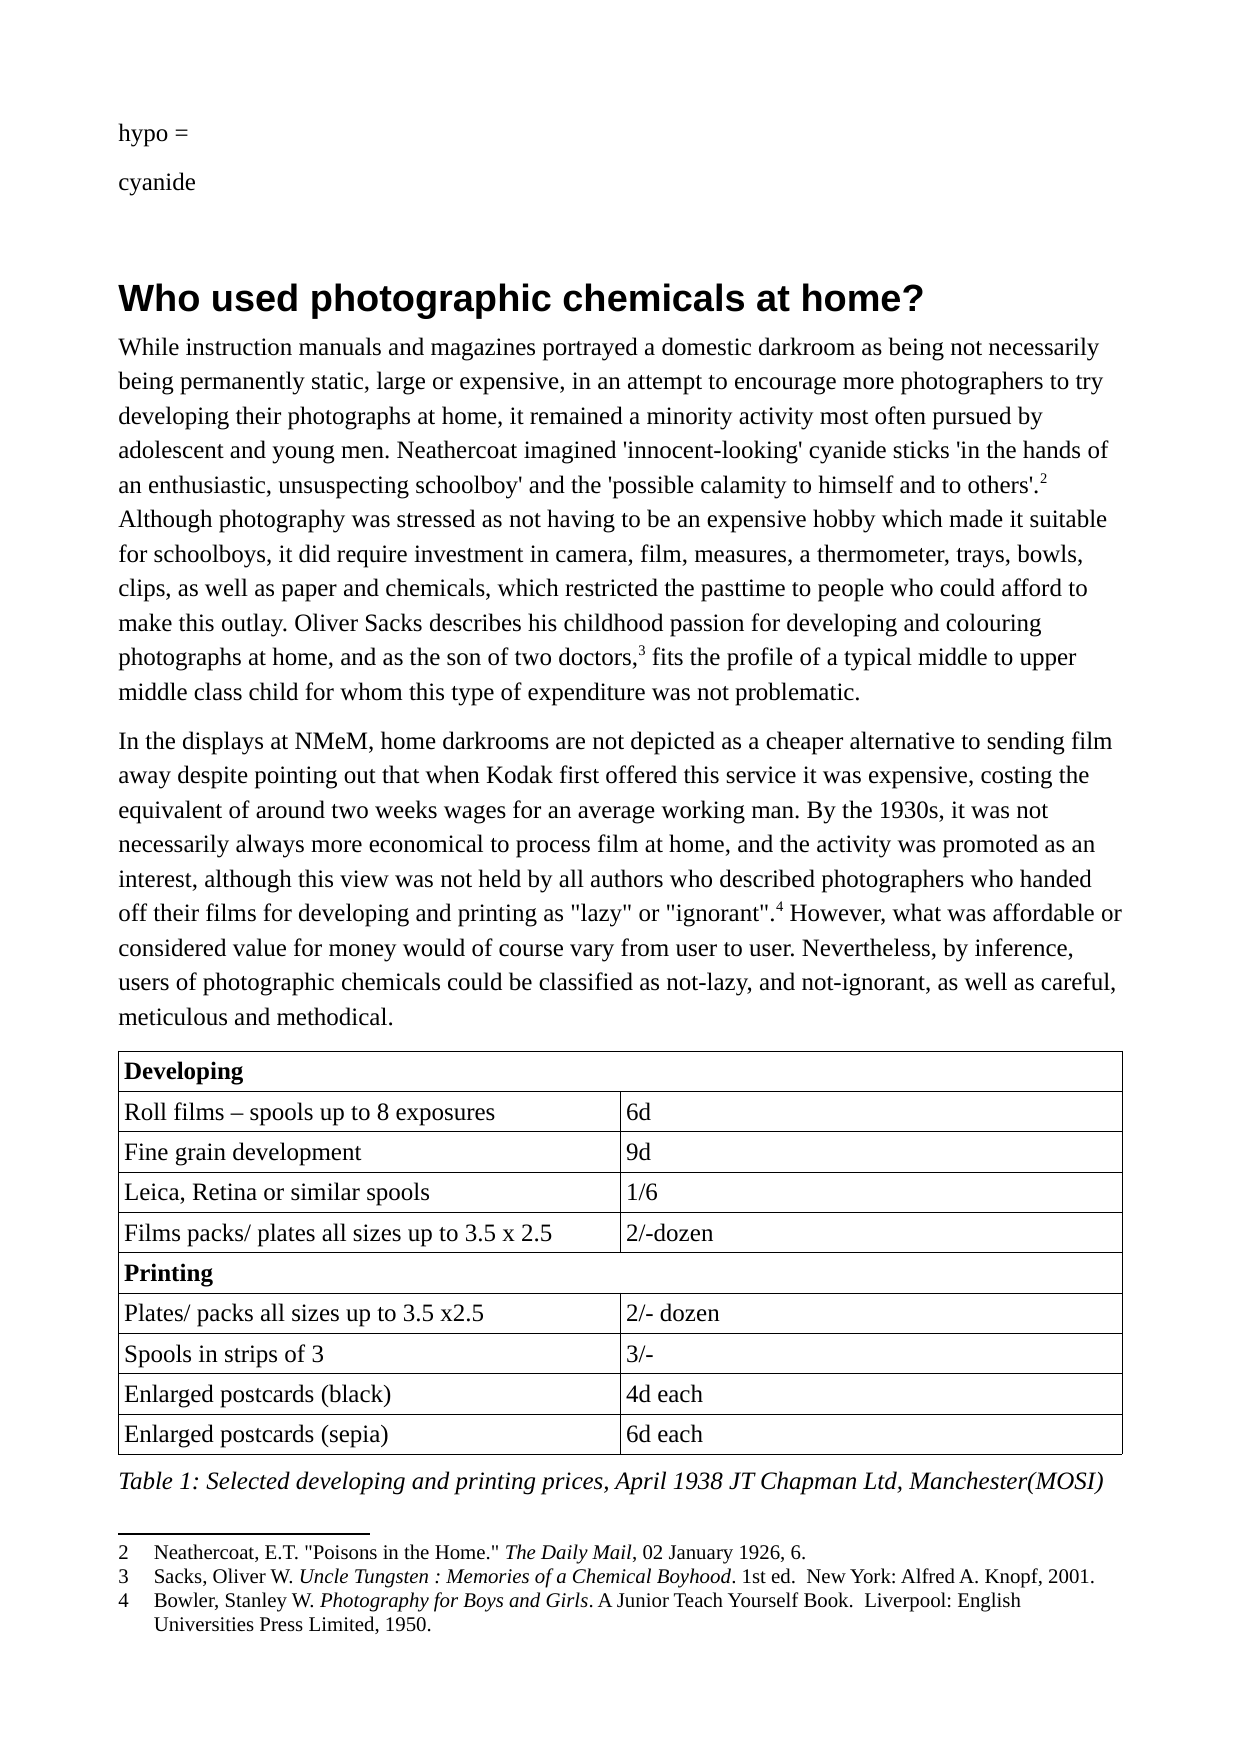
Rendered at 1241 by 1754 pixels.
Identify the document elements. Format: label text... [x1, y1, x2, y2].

table_cell 9d [621, 1132, 1122, 1172]
text hypo = [118, 118, 1122, 147]
table_cell Enlarged postcards (sepia) [119, 1415, 620, 1454]
table_cell Roll films – spools up to 8 exposures [119, 1092, 620, 1131]
table_cell 6d [621, 1092, 1122, 1131]
table_cell 4d each [621, 1374, 1122, 1413]
subtitle Who used photographic chemicals at home? [118, 276, 1122, 319]
table_cell Fine grain development [119, 1132, 620, 1172]
table_cell 1/6 [621, 1173, 1122, 1212]
table_cell Enlarged postcards (black) [119, 1374, 620, 1413]
table_cell Printing [119, 1253, 1122, 1292]
table_header Developing [119, 1052, 1122, 1091]
table_cell Films packs/ plates all sizes up to 3.5 x 2.5 [119, 1213, 620, 1252]
table_cell Spools in strips of 3 [119, 1334, 620, 1373]
text In the displays at NMeM, home darkrooms are not depicted as a cheaper alternative to sending film away despite pointing out that when Kodak first offered this service it was expensive, costing the equivalent of around two weeks wages for an average working man. By the 1930s, it was not necessarily always more economical to process film at home, and the activity was promoted as an interest, although this view was not held by all authors who described photographers who handed off their films for developing and printing as "lazy" or "ignorant". However, what was affordable or considered value for money would of course vary from user to user. Nevertheless, by inference, users of photographic chemicals could be classified as not-lazy, and not-ignorant, as well as careful, meticulous and methodical. [118, 726, 1122, 1030]
table_cell 2/- dozen [621, 1294, 1122, 1333]
table_cell Leica, Retina or similar spools [119, 1173, 620, 1212]
table_cell 6d each [621, 1415, 1122, 1454]
text Neathercoat, E.T. "Poisons in the Home." The Daily Mail, 02 January 1926, 6. [118, 1539, 1122, 1564]
text cyanide [118, 167, 1122, 196]
table_cell Plates/ packs all sizes up to 3.5 x2.5 [119, 1294, 620, 1333]
text Sacks, Oliver W. Uncle Tungsten : Memories of a Chemical Boyhood. 1st ed. New York: Alfred A. Knopf, 2001. [118, 1564, 1122, 1588]
table_cell 2/-dozen [621, 1213, 1122, 1252]
text Bowler, Stanley W. Photography for Boys and Girls. A Junior Teach Yourself Book. Liverpool: English Universities Press Limited, 1950. [118, 1588, 1122, 1636]
text While instruction manuals and magazines portrayed a domestic darkroom as being not necessarily being permanently static, large or expensive, in an attempt to encourage more photographers to try developing their photographs at home, it remained a minority activity most often pursued by adolescent and young men. Neathercoat imagined 'innocent-looking' cyanide sticks 'in the hands of an enthusiastic, unsuspecting schoolboy' and the 'possible calamity to himself and to others'. Although photography was stressed as not having to be an expensive hobby which made it suitable for schoolboys, it did require investment in camera, film, measures, a thermometer, trays, bowls, clips, as well as paper and chemicals, which restricted the pasttime to people who could afford to make this outlay. Oliver Sacks describes his childhood passion for developing and colouring photographs at home, and as the son of two doctors, fits the profile of a typical middle to upper middle class child for whom this type of expenditure was not problematic. [118, 332, 1122, 705]
text Table 1: Selected developing and printing prices, April 1938 JT Chapman Ltd, Manchester(MOSI) [118, 1466, 1122, 1495]
table_cell 3/- [621, 1334, 1122, 1373]
